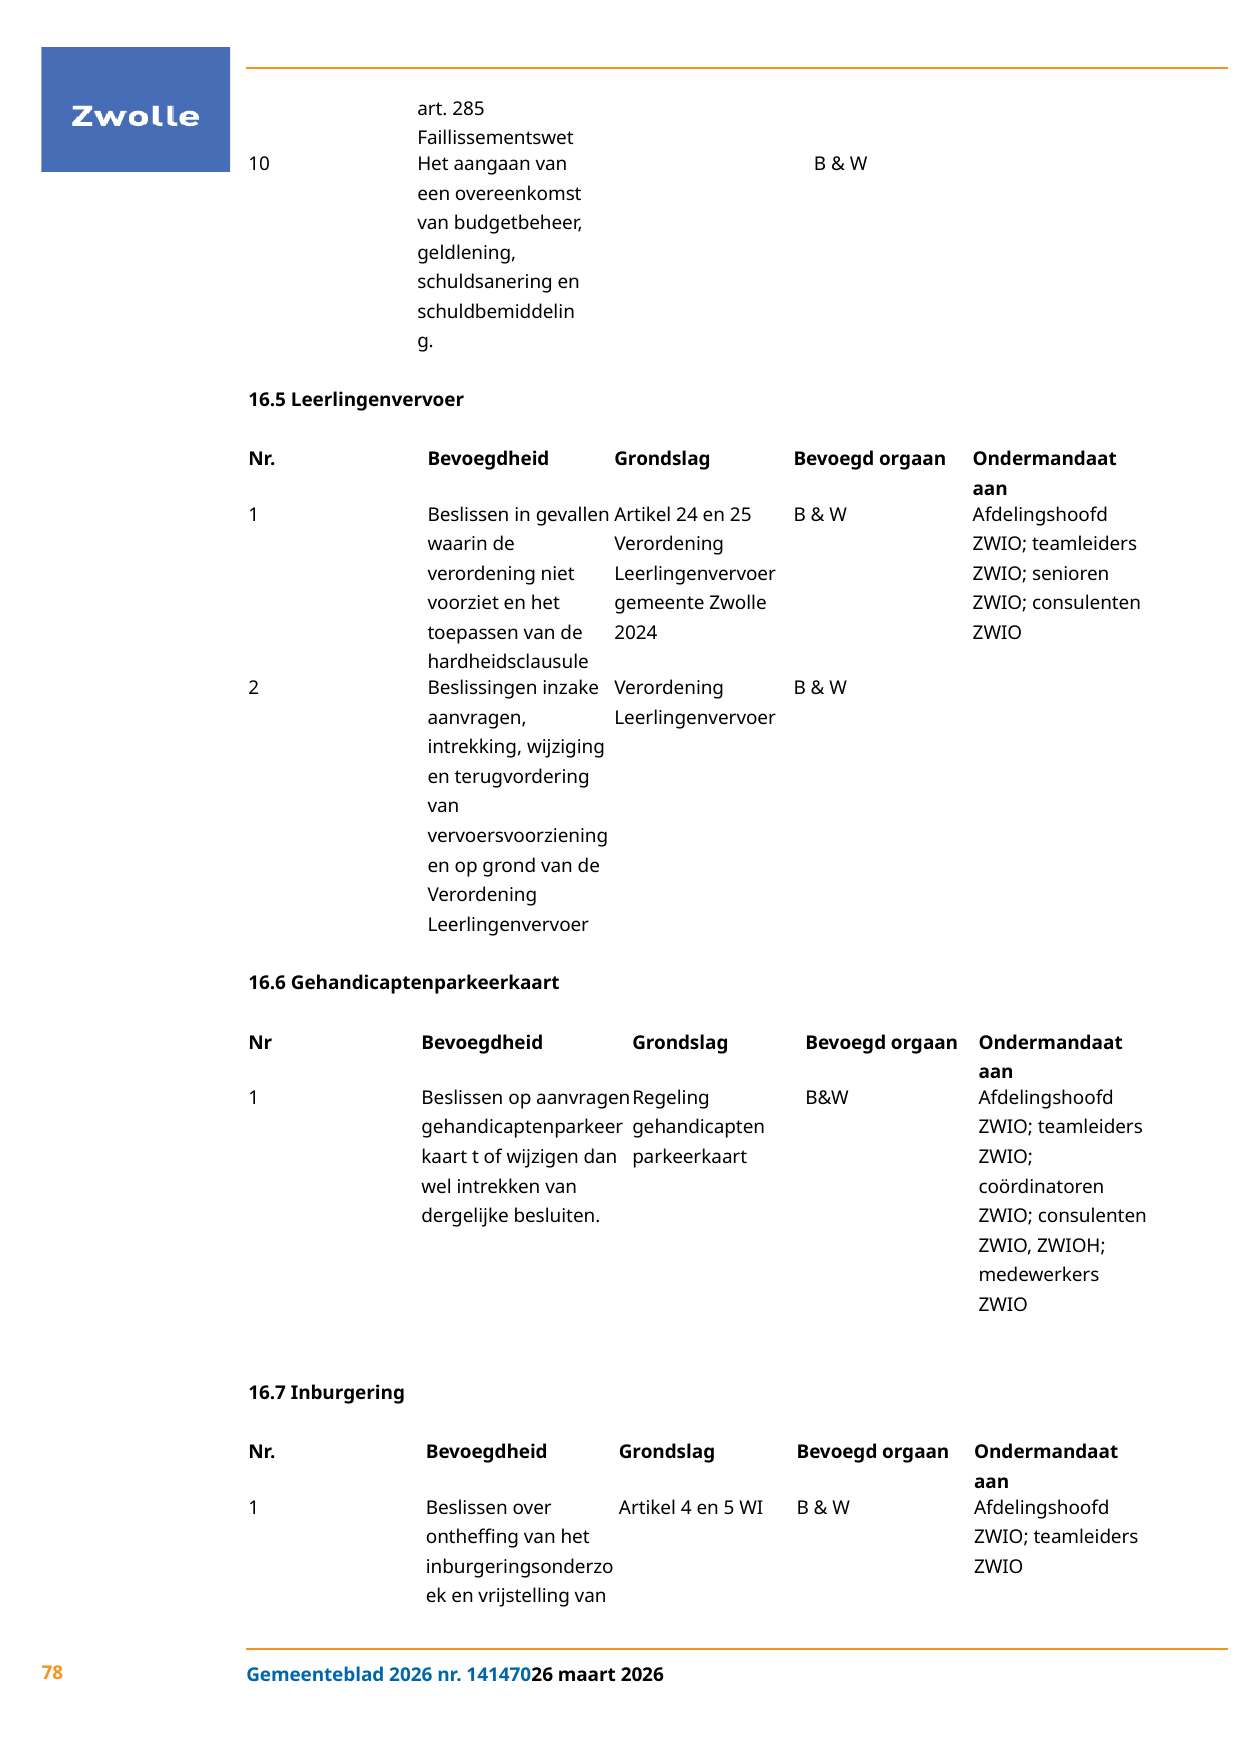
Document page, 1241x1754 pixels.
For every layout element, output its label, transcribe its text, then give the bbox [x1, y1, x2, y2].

table_cell Beslissen over ontheffing van het inburgeringsonderzoek en vrijstelling van [426, 1494, 619, 1608]
table_cell Regeling gehandicapten parkeerkaart [632, 1084, 805, 1347]
table_header Grondslag [619, 1439, 796, 1494]
table_cell [983, 150, 1152, 353]
table_cell B & W [814, 150, 983, 353]
table_header Ondermandaat aan [974, 1439, 1152, 1494]
table_header Nr. [248, 445, 427, 501]
table_cell [586, 150, 814, 353]
table_cell Beslissen op aanvragen gehandicaptenparkeerkaart t of wijzigen dan wel intrekken van dergelijke besluiten. [421, 1084, 632, 1347]
table_cell Beslissen in gevallen waarin de verordening niet voorziet en het toepassen van de hardheidsclausule [427, 501, 614, 674]
table_cell 2 [248, 674, 427, 937]
table_cell Artikel 24 en 25 Verordening Leerlingenvervoer gemeente Zwolle 2024 [614, 501, 793, 674]
table_header Nr. [248, 1439, 426, 1494]
table_header Bevoegd orgaan [805, 1029, 978, 1084]
table_cell Afdelingshoofd ZWIO; teamleiders ZWIO; coördinatoren ZWIO; consulenten ZWIO, ZWIOH; medewerkers ZWIO [978, 1084, 1152, 1347]
table_cell B&W [805, 1084, 978, 1347]
text 16.5 Leerlingenvervoer [248, 386, 1152, 412]
table_header Bevoegdheid [427, 445, 614, 501]
table_header Bevoegdheid [421, 1029, 632, 1084]
table_header Bevoegdheid [426, 1439, 619, 1494]
table_cell [248, 95, 417, 150]
table_cell Afdelingshoofd ZWIO; teamleiders ZWIO; senioren ZWIO; consulenten ZWIO [973, 501, 1152, 674]
table_cell art. 285 Faillissementswet [417, 95, 586, 150]
table_cell 1 [248, 501, 427, 674]
table_cell 10 [248, 150, 417, 353]
table_cell Artikel 4 en 5 WI [619, 1494, 796, 1608]
table_header Bevoegd orgaan [796, 1439, 974, 1494]
table_cell 1 [248, 1494, 426, 1608]
table_cell Het aangaan van een overeenkomst van budgetbeheer, geldlening, schuldsanering en schuldbemiddeling. [417, 150, 586, 353]
table_header Bevoegd orgaan [793, 445, 972, 501]
table_header Ondermandaat aan [973, 445, 1152, 501]
table_cell B & W [796, 1494, 974, 1608]
table_cell [983, 95, 1152, 150]
table_header Nr [248, 1029, 421, 1084]
table_cell Beslissingen inzake aanvragen, intrekking, wijziging en terugvordering van vervoersvoorzieningen op grond van de Verordening Leerlingenvervoer [427, 674, 614, 937]
table_cell B & W [793, 674, 972, 937]
text 16.7 Inburgering [248, 1379, 1152, 1405]
table_cell B & W [793, 501, 972, 674]
table_cell [586, 95, 814, 150]
table_cell Verordening Leerlingenvervoer [614, 674, 793, 937]
table_cell 1 [248, 1084, 421, 1347]
table_cell Afdelingshoofd ZWIO; teamleiders ZWIO [974, 1494, 1152, 1608]
table_header Grondslag [614, 445, 793, 501]
table_cell [814, 95, 983, 150]
table_header Grondslag [632, 1029, 805, 1084]
table_cell [973, 674, 1152, 937]
picture [41, 47, 231, 172]
table_header Ondermandaat aan [978, 1029, 1152, 1084]
text 16.6 Gehandicaptenparkeerkaart [248, 969, 1152, 995]
